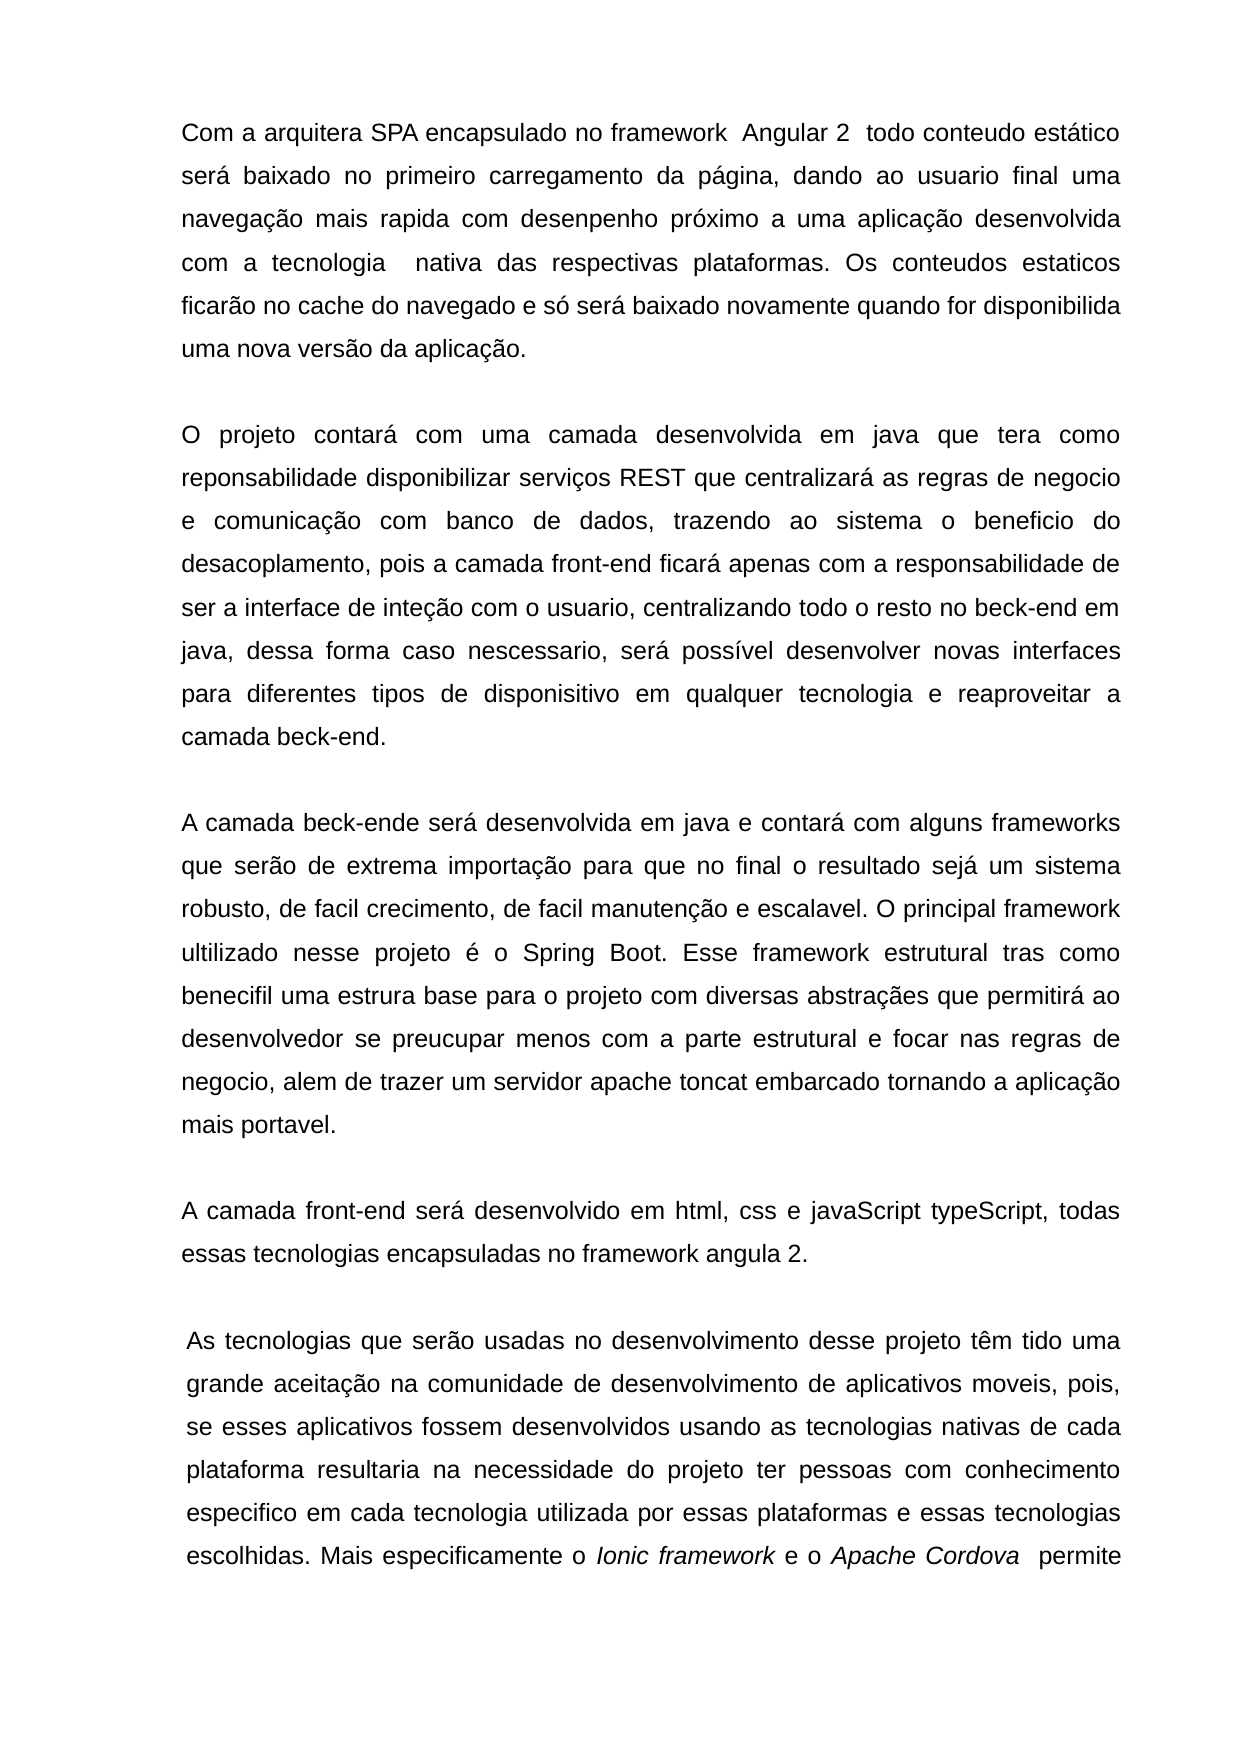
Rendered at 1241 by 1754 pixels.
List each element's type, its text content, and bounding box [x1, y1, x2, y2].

text O projeto contará com uma camada desenvolvida em java que tera como reponsabilidade disponibilizar serviços REST que centralizará as regras de negocio e comunicação com banco de dados, trazendo ao sistema o beneficio do desacoplamento, pois a camada front-end ficará apenas com a responsabilidade de ser a interface de inteção com o usuario, centralizando todo o resto no beck-end em java, dessa forma caso nescessario, será possível desenvolver novas interfaces para diferentes tipos de disponisitivo em qualquer tecnologia e reaproveitar a camada beck-end. [181, 420, 1122, 751]
list Com a arquitera SPA encapsulado no framework Angular 2 todo conteudo estático será baixado no primeiro carregamento da página, dando ao usuario final uma navegação mais rapida com desenpenho próximo a uma aplicação desenvolvida com a tecnologia nativa das respectivas plataformas. Os conteudos estaticos ficarão no cache do navegado e só será baixado novamente quando for disponibilida uma nova versão da aplicação. [181, 118, 1122, 362]
list As tecnologias que serão usadas no desenvolvimento desse projeto têm tido uma grande aceitação na comunidade de desenvolvimento de aplicativos moveis, pois, se esses aplicativos fossem desenvolvidos usando as tecnologias nativas de cada plataforma resultaria na necessidade do projeto ter pessoas com conhecimento especifico em cada tecnologia utilizada por essas plataformas e essas tecnologias escolhidas. Mais especificamente o Ionic framework e o Apache Cordova permite [148, 1326, 1122, 1570]
text A camada front-end será desenvolvido em html, css e javaScript typeScript, todas essas tecnologias encapsuladas no framework angula 2. [181, 1196, 1122, 1268]
text A camada beck-ende será desenvolvida em java e contará com alguns frameworks que serão de extrema importação para que no final o resultado sejá um sistema robusto, de facil crecimento, de facil manutenção e escalavel. O principal framework ultilizado nesse projeto é o Spring Boot. Esse framework estrutural tras como benecifil uma estrura base para o projeto com diversas abstraçães que permitirá ao desenvolvedor se preucupar menos com a parte estrutural e focar nas regras de negocio, alem de trazer um servidor apache toncat embarcado tornando a aplicação mais portavel. [181, 808, 1122, 1139]
